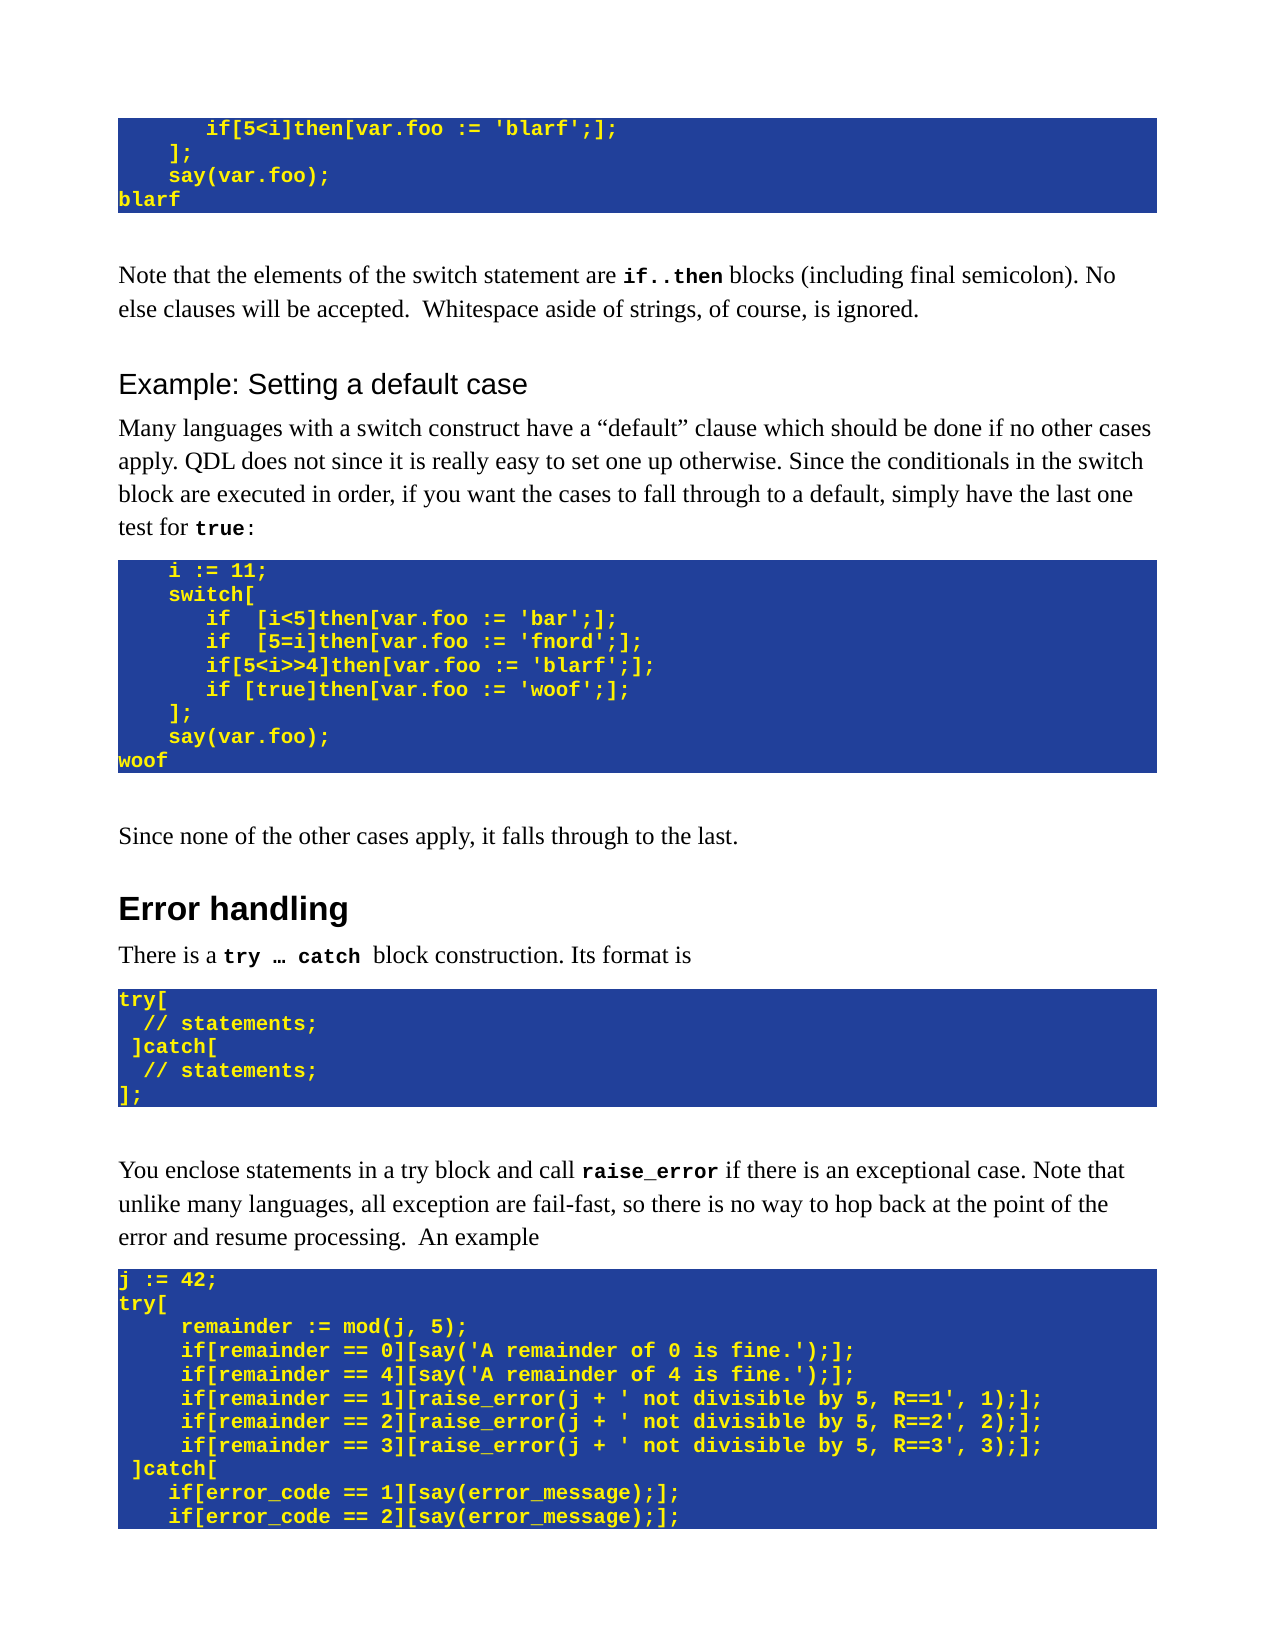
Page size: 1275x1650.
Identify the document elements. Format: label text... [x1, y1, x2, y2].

text try[ [118, 1293, 1157, 1317]
text if[error_code == 1][say(error_message);]; [118, 1482, 1157, 1506]
text if[remainder == 1][raise_error(j + ' not divisible by 5, R==1', 1);]; [118, 1387, 1157, 1411]
text // statements; [118, 1060, 1157, 1083]
text if[5<i]then[var.foo := 'blarf';]; [118, 118, 1157, 142]
text // statements; [118, 1013, 1157, 1036]
text ]catch[ [118, 1036, 1157, 1060]
text woof [118, 749, 1157, 773]
subtitle Error handling [118, 889, 1157, 928]
subtitle Example: Setting a default case [118, 367, 1157, 400]
text ]catch[ [118, 1458, 1157, 1482]
text if[5<i>>4]then[var.foo := 'blarf';]; [118, 655, 1157, 679]
text if[error_code == 2][say(error_message);]; [118, 1506, 1157, 1529]
text ]; [118, 1083, 1157, 1107]
text if [true]then[var.foo := 'woof';]; [118, 679, 1157, 702]
text You enclose statements in a try block and call raise_error if there is an exceptional case. Note that unlike many languages, all exception are fail-fast, so there is no way to hop back at the point of the error and resume processing. An example [118, 1155, 1157, 1250]
text Many languages with a switch construct have a “default” clause which should be done if no other cases apply. QDL does not since it is really easy to set one up otherwise. Since the conditionals in the switch block are executed in order, if you want the cases to fall through to a default, simply have the last one test for true: [118, 413, 1157, 541]
text Note that the elements of the switch statement are if..then blocks (including final semicolon). No else clauses will be accepted. Whitespace aside of strings, of course, is ignored. [118, 260, 1157, 323]
text say(var.foo); [118, 726, 1157, 749]
text There is a try … catch block construction. Its format is [118, 940, 1157, 970]
text try[ [118, 989, 1157, 1013]
text if[remainder == 3][raise_error(j + ' not divisible by 5, R==3', 3);]; [118, 1435, 1157, 1458]
text say(var.foo); [118, 165, 1157, 189]
text if[remainder == 4][say('A remainder of 4 is fine.');]; [118, 1364, 1157, 1387]
text if[remainder == 2][raise_error(j + ' not divisible by 5, R==2', 2);]; [118, 1411, 1157, 1435]
text if [5=i]then[var.foo := 'fnord';]; [118, 631, 1157, 655]
text remainder := mod(j, 5); [118, 1317, 1157, 1340]
text i := 11; [118, 560, 1157, 584]
text if[remainder == 0][say('A remainder of 0 is fine.');]; [118, 1340, 1157, 1364]
text switch[ [118, 584, 1157, 608]
text j := 42; [118, 1269, 1157, 1293]
text blarf [118, 189, 1157, 213]
text ]; [118, 702, 1157, 726]
text Since none of the other cases apply, it falls through to the last. [118, 821, 1157, 849]
text ]; [118, 142, 1157, 165]
text if [i<5]then[var.foo := 'bar';]; [118, 608, 1157, 631]
